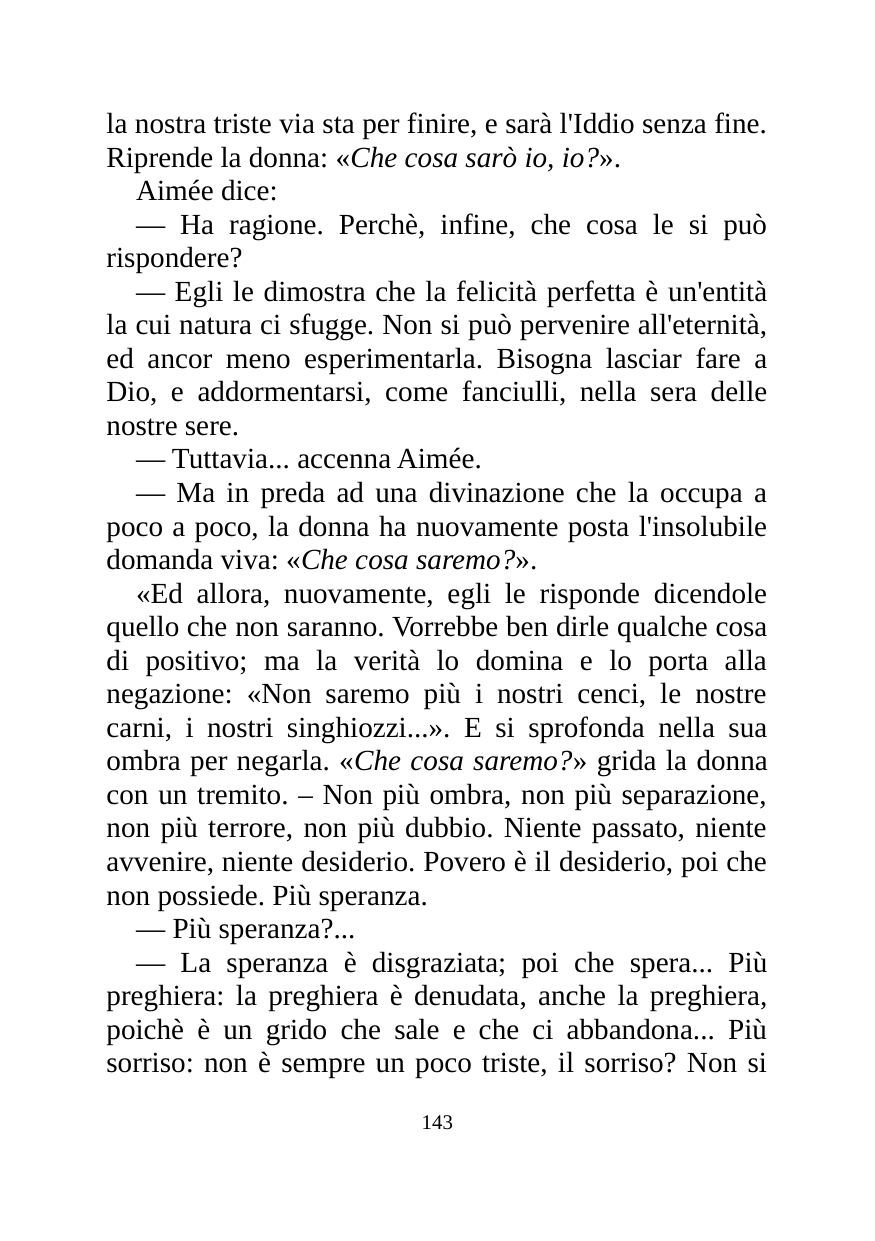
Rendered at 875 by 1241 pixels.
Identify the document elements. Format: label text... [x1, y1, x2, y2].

text Aimée dice: [106, 173, 768, 207]
text — Ha ragione. Perchè, infine, che cosa le si può rispondere? [106, 207, 768, 274]
text la nostra triste via sta per finire, e sarà l'Iddio senza fine. Riprende la donna: «Che cosa sarò io, io?». [106, 106, 768, 173]
text — Tuttavia... accenna Aimée. [106, 442, 768, 475]
text «Ed allora, nuovamente, egli le risponde dicendole quello che non saranno. Vorrebbe ben dirle qualche cosa di positivo; ma la verità lo domina e lo porta alla negazione: «Non saremo più i nostri cenci, le nostre carni, i nostri singhiozzi...». E si sprofonda nella sua ombra per negarla. «Che cosa saremo?» grida la donna con un tremito. – Non più ombra, non più separazione, non più terrore, non più dubbio. Niente passato, niente avvenire, niente desiderio. Povero è il desiderio, poi che non possiede. Più speranza. [106, 576, 768, 911]
text — Egli le dimostra che la felicità perfetta è un'entità la cui natura ci sfugge. Non si può pervenire all'eternità, ed ancor meno esperimentarla. Bisogna lasciar fare a Dio, e addormentarsi, come fanciulli, nella sera delle nostre sere. [106, 274, 768, 442]
text — Ma in preda ad una divinazione che la occupa a poco a poco, la donna ha nuovamente posta l'insolubile domanda viva: «Che cosa saremo?». [106, 475, 768, 576]
text — Più speranza?... [106, 911, 768, 945]
text — La speranza è disgraziata; poi che spera... Più preghiera: la preghiera è denudata, anche la preghiera, poichè è un grido che sale e che ci abbandona... Più sorriso: non è sempre un poco triste, il sorriso? Non si [106, 945, 768, 1079]
